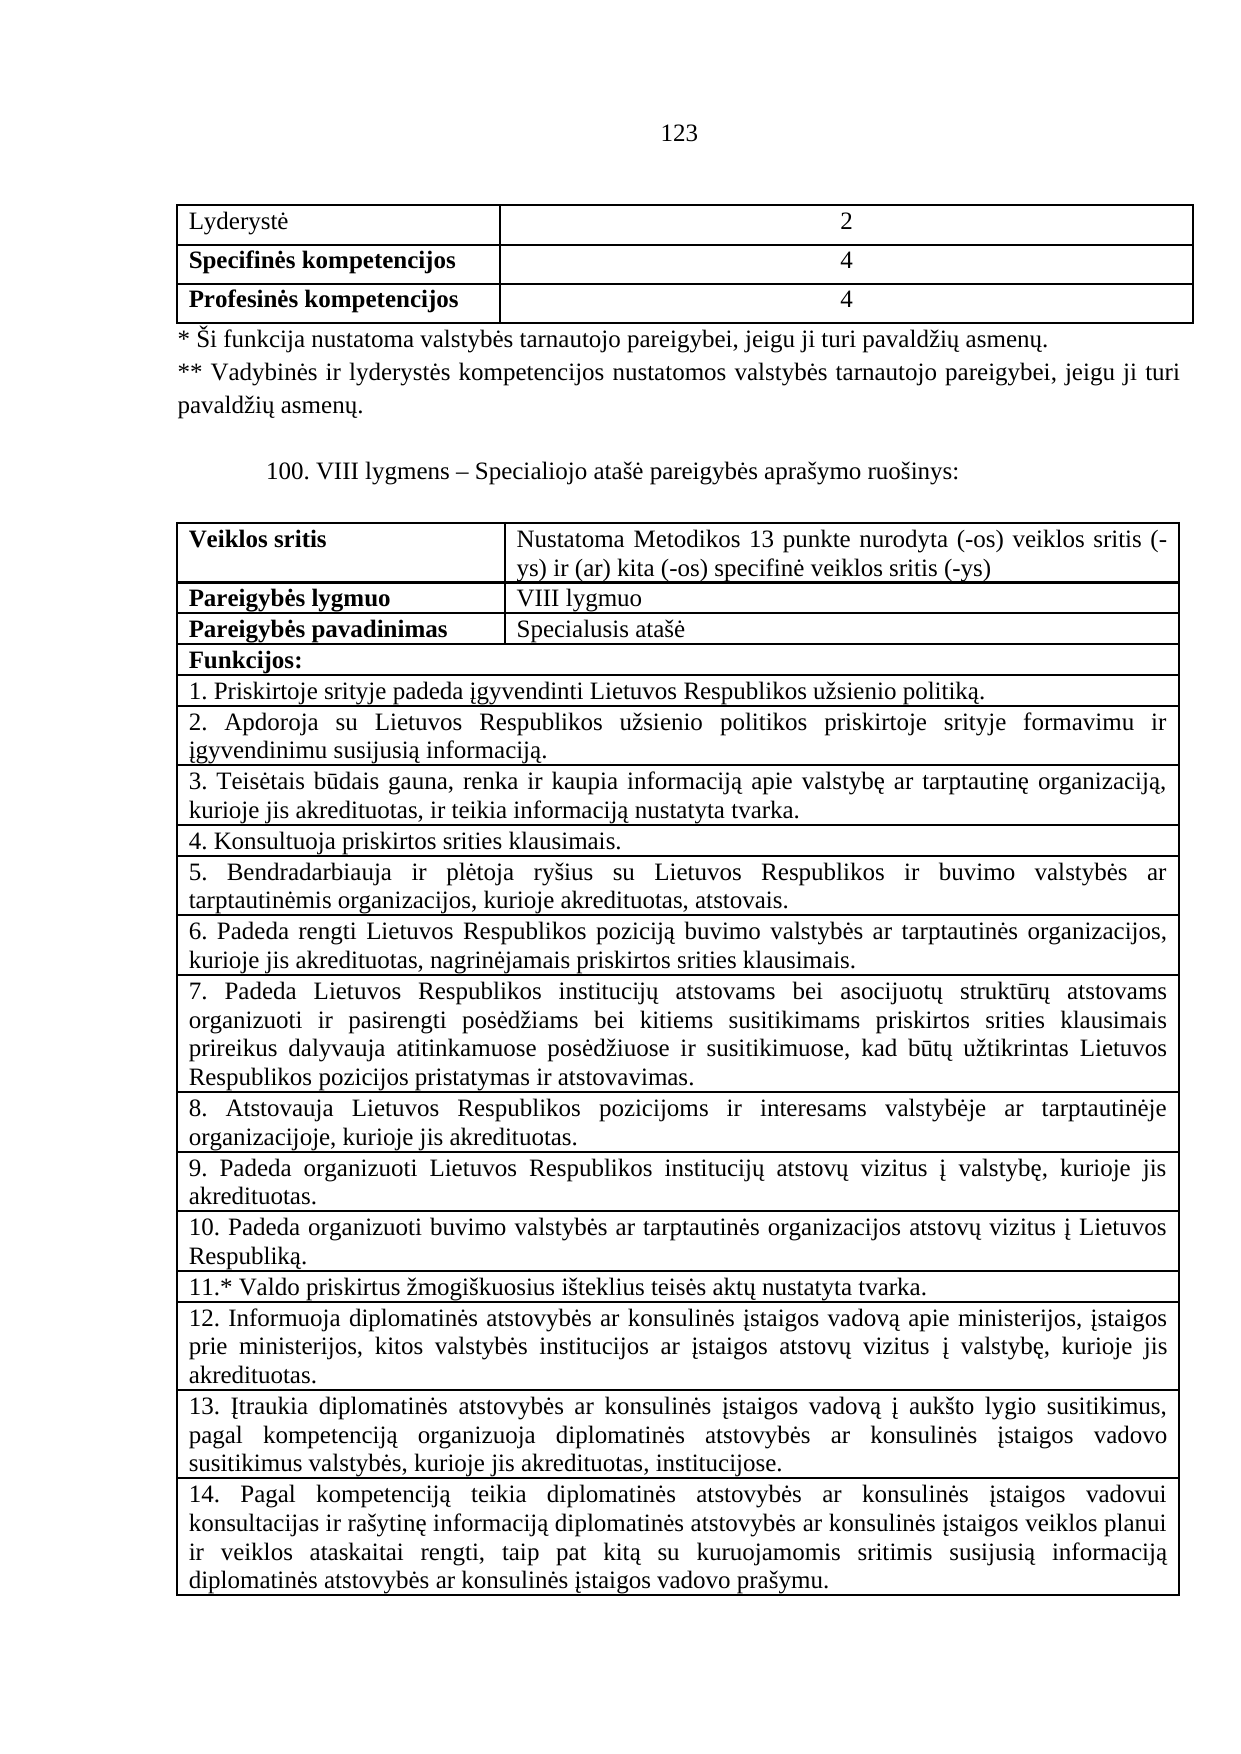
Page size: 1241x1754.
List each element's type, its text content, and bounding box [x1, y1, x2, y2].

table_cell 2 [501, 206, 1192, 243]
text * Ši funkcija nustatoma valstybės tarnautojo pareigybei, jeigu ji turi pavaldžių asmenų. [177, 324, 1181, 352]
table_cell Specialusis atašė [506, 614, 1178, 643]
table_cell 10. Padeda organizuoti buvimo valstybės ar tarptautinės organizacijos atstovų vizitus į Lietuvos Respubliką. [178, 1212, 1178, 1270]
table_cell VIII lygmuo [506, 584, 1178, 612]
table_cell 12. Informuoja diplomatinės atstovybės ar konsulinės įstaigos vadovą apie ministerijos, įstaigos prie ministerijos, kitos valstybės institucijos ar įstaigos atstovų vizitus į valstybę, kurioje jis akredituotas. [178, 1303, 1178, 1389]
table_cell 4 [501, 285, 1192, 322]
table_cell Pareigybės pavadinimas [178, 614, 504, 643]
text 100. VIII lygmens – Specialiojo atašė pareigybės aprašymo ruošinys: [177, 456, 1181, 484]
table_cell 4 [501, 246, 1192, 282]
table_cell 6. Padeda rengti Lietuvos Respublikos poziciją buvimo valstybės ar tarptautinės organizacijos, kurioje jis akredituotas, nagrinėjamais priskirtos srities klausimais. [178, 916, 1178, 974]
table_cell 11.* Valdo priskirtus žmogiškuosius išteklius teisės aktų nustatyta tvarka. [178, 1272, 1178, 1301]
table_cell Profesinės kompetencijos [178, 285, 499, 322]
table_cell 8. Atstovauja Lietuvos Respublikos pozicijoms ir interesams valstybėje ar tarptautinėje organizacijoje, kurioje jis akredituotas. [178, 1093, 1178, 1151]
table_cell 13. Įtraukia diplomatinės atstovybės ar konsulinės įstaigos vadovą į aukšto lygio susitikimus, pagal kompetenciją organizuoja diplomatinės atstovybės ar konsulinės įstaigos vadovo susitikimus valstybės, kurioje jis akredituotas, institucijose. [178, 1391, 1178, 1477]
table_cell 3. Teisėtais būdais gauna, renka ir kaupia informaciją apie valstybę ar tarptautinę organizaciją, kurioje jis akredituotas, ir teikia informaciją nustatyta tvarka. [178, 766, 1178, 824]
table_cell Lyderystė [178, 206, 499, 243]
table_cell 5. Bendradarbiauja ir plėtoja ryšius su Lietuvos Respublikos ir buvimo valstybės ar tarptautinėmis organizacijos, kurioje akredituotas, atstovais. [178, 857, 1178, 914]
table_cell 2. Apdoroja su Lietuvos Respublikos užsienio politikos priskirtoje srityje formavimu ir įgyvendinimu susijusią informaciją. [178, 707, 1178, 764]
table_cell 1. Priskirtoje srityje padeda įgyvendinti Lietuvos Respublikos užsienio politiką. [178, 676, 1178, 705]
table_header Nustatoma Metodikos 13 punkte nurodyta (-os) veiklos sritis (-ys) ir (ar) kita (-os) specifinė veiklos sritis (-ys) [506, 524, 1178, 581]
table_cell Funkcijos: [178, 645, 1178, 674]
table_cell Pareigybės lygmuo [178, 584, 504, 612]
table_cell 7. Padeda Lietuvos Respublikos institucijų atstovams bei asocijuotų struktūrų atstovams organizuoti ir pasirengti posėdžiams bei kitiems susitikimams priskirtos srities klausimais prireikus dalyvauja atitinkamuose posėdžiuose ir susitikimuose, kad būtų užtikrintas Lietuvos Respublikos pozicijos pristatymas ir atstovavimas. [178, 976, 1178, 1091]
table_header Veiklos sritis [178, 524, 504, 581]
table_cell 4. Konsultuoja priskirtos srities klausimais. [178, 826, 1178, 855]
table_cell Specifinės kompetencijos [178, 246, 499, 282]
table_cell 14. Pagal kompetenciją teikia diplomatinės atstovybės ar konsulinės įstaigos vadovui konsultacijas ir rašytinę informaciją diplomatinės atstovybės ar konsulinės įstaigos veiklos planui ir veiklos ataskaitai rengti, taip pat kitą su kuruojamomis sritimis susijusią informaciją diplomatinės atstovybės ar konsulinės įstaigos vadovo prašymu. [178, 1479, 1178, 1594]
table_cell 9. Padeda organizuoti Lietuvos Respublikos institucijų atstovų vizitus į valstybę, kurioje jis akredituotas. [178, 1153, 1178, 1210]
text ** Vadybinės ir lyderystės kompetencijos nustatomos valstybės tarnautojo pareigybei, jeigu ji turi pavaldžių asmenų. [177, 357, 1181, 418]
